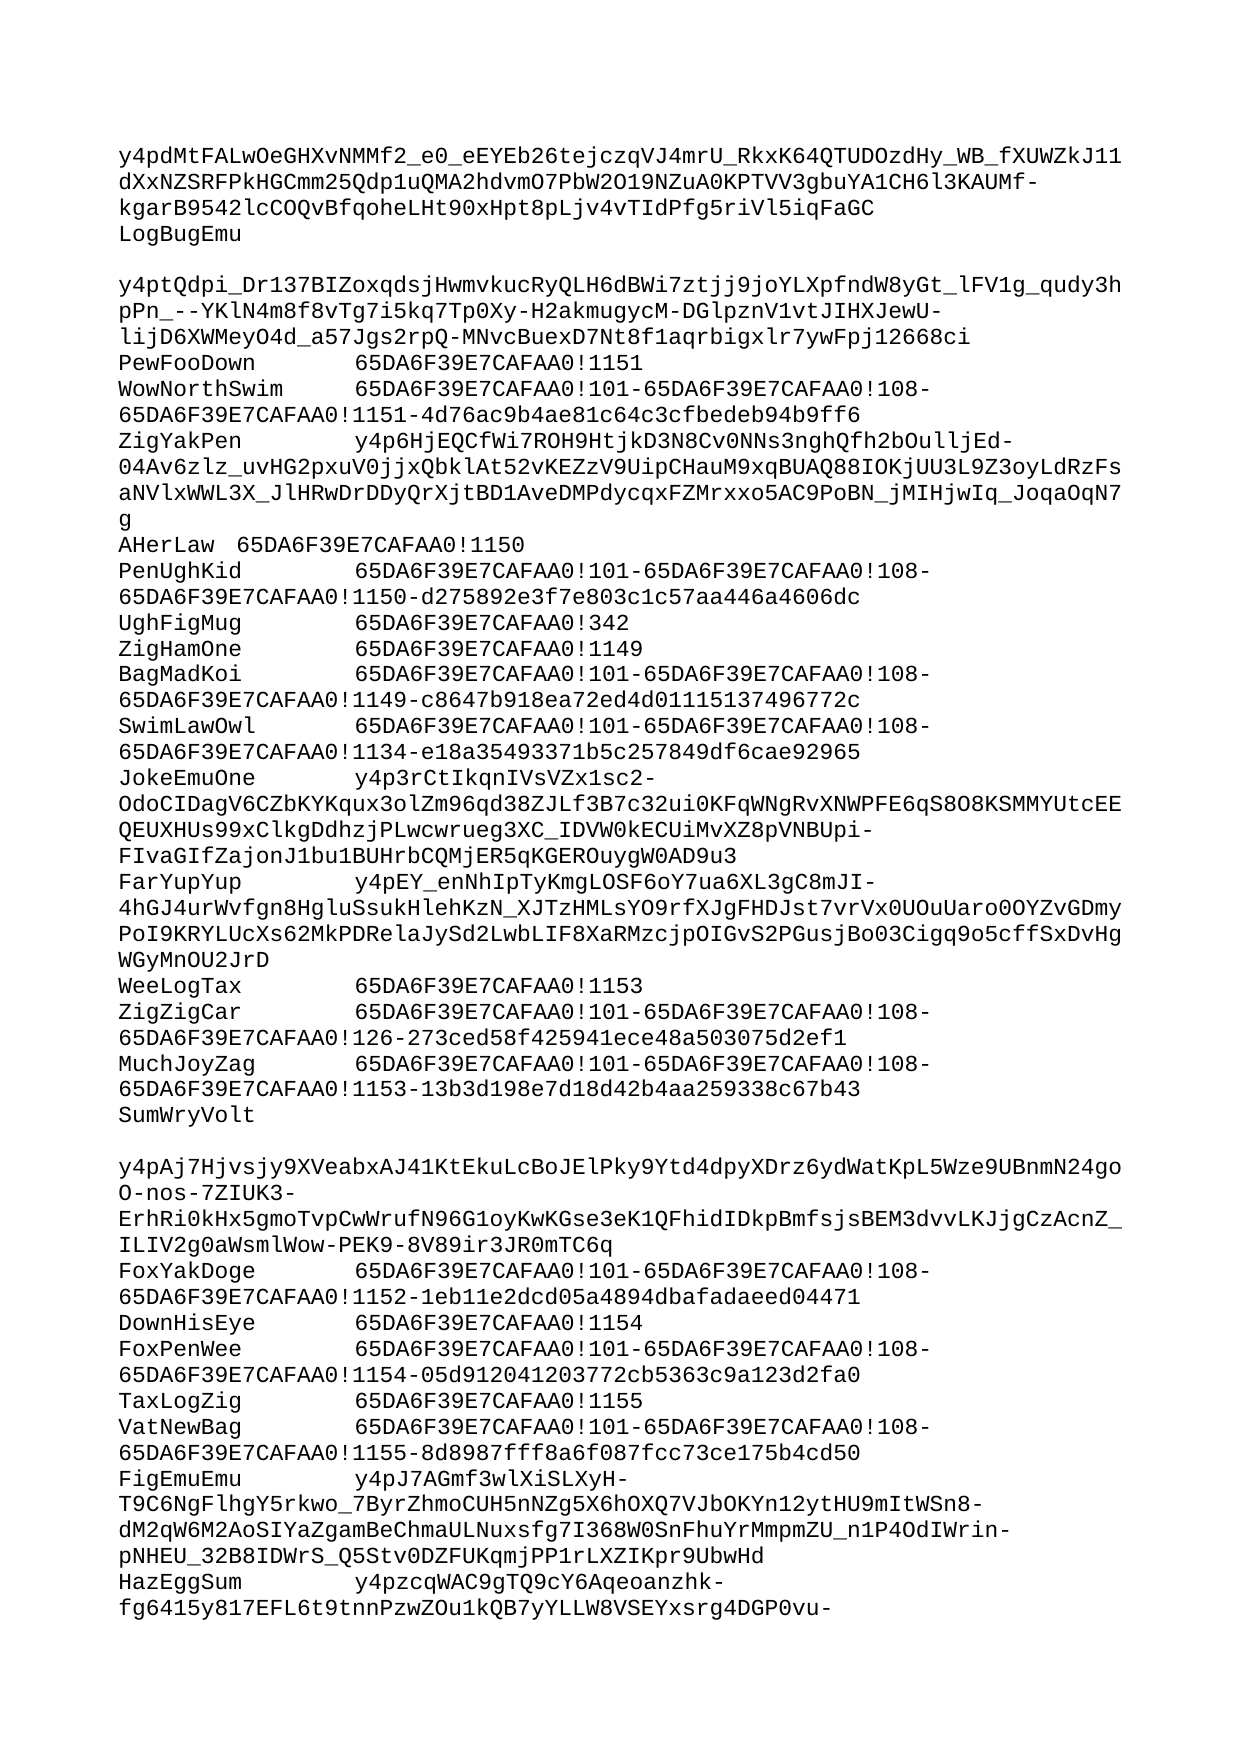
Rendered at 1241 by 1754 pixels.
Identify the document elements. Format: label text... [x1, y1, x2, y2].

text PewFooDown 65DA6F39E7CAFAA0!1151 [118, 352, 1122, 377]
text ZigHamOne 65DA6F39E7CAFAA0!1149 [118, 637, 1122, 663]
text JokeEmuOne y4p3rCtIkqnIVsVZx1sc2-OdoCIDagV6CZbKYKqux3olZm96qd38ZJLf3B7c32ui0KFqWNgRvXNWPFE6qS8O8KSMMYUtcEEQEUXHUs99xClkgDdhzjPLwcwrueg3XC_IDVW0kECUiMvXZ8pVNBUpi-FIvaGIfZajonJ1bu1BUHrbCQMjER5qKGEROuygW0AD9u3 [118, 767, 1122, 870]
text FigEmuEmu y4pJ7AGmf3wlXiSLXyH-T9C6NgFlhgY5rkwo_7ByrZhmoCUH5nNZg5X6hOXQ7VJbOKYn12ytHU9mItWSn8-dM2qW6M2AoSIYaZgamBeChmaULNuxsfg7I368W0SnFhuYrMmpmZU_n1P4OdIWrin-pNHEU_32B8IDWrS_Q5Stv0DZFUKqmjPP1rLXZIKpr9UbwHd [118, 1467, 1122, 1571]
text HazEggSum y4pzcqWAC9gTQ9cY6Aqeoanzhk-fg6415y817EFL6t9tnnPzwZOu1kQB7yYLLW8VSEYxsrg4DGP0vu- [118, 1571, 1122, 1622]
text VatNewBag 65DA6F39E7CAFAA0!101-65DA6F39E7CAFAA0!108-65DA6F39E7CAFAA0!1155-8d8987fff8a6f087fcc73ce175b4cd50 [118, 1415, 1122, 1467]
text SwimLawOwl 65DA6F39E7CAFAA0!101-65DA6F39E7CAFAA0!108-65DA6F39E7CAFAA0!1134-e18a35493371b5c257849df6cae92965 [118, 715, 1122, 767]
text FarYupYup y4pEY_enNhIpTyKmgLOSF6oY7ua6XL3gC8mJI-4hGJ4urWvfgn8HgluSsukHlehKzN_XJTzHMLsYO9rfXJgFHDJst7vrVx0UOuUaro0OYZvGDmyPoI9KRYLUcXs62MkPDRelaJySd2LwbLIF8XaRMzcjpOIGvS2PGusjBo03Cigq9o5cffSxDvHgWGyMnOU2JrD [118, 870, 1122, 974]
text SumWryVolt y4pAj7Hjvsjy9XVeabxAJ41KtEkuLcBoJElPky9Ytd4dpyXDrz6ydWatKpL5Wze9UBnmN24goO-nos-7ZIUK3-ErhRi0kHx5gmoTvpCwWrufN96G1oyKwKGse3eK1QFhidIDkpBmfsjsBEM3dvvLKJjgCzAcnZ_ILIV2g0aWsmlWow-PEK9-8V89ir3JR0mTC6q [118, 1104, 1122, 1259]
text UghFigMug 65DA6F39E7CAFAA0!342 [118, 611, 1122, 637]
text ZigZigCar 65DA6F39E7CAFAA0!101-65DA6F39E7CAFAA0!108-65DA6F39E7CAFAA0!126-273ced58f425941ece48a503075d2ef1 [118, 1000, 1122, 1052]
text AHerLaw 65DA6F39E7CAFAA0!1150 [118, 533, 1122, 559]
text y4pdMtFALwOeGHXvNMMf2_e0_eEYEb26tejczqVJ4mrU_RkxK64QTUDOzdHy_WB_fXUWZkJ11dXxNZSRFPkHGCmm25Qdp1uQMA2hdvmO7PbW2O19NZuA0KPTVV3gbuYA1CH6l3KAUMf-kgarB9542lcCOQvBfqoheLHt90xHpt8pLjv4vTIdPfg5riVl5iqFaGC [118, 118, 1122, 222]
text BagMadKoi 65DA6F39E7CAFAA0!101-65DA6F39E7CAFAA0!108-65DA6F39E7CAFAA0!1149-c8647b918ea72ed4d01115137496772c [118, 663, 1122, 715]
text FoxYakDoge 65DA6F39E7CAFAA0!101-65DA6F39E7CAFAA0!108-65DA6F39E7CAFAA0!1152-1eb11e2dcd05a4894dbafadaeed04471 [118, 1259, 1122, 1311]
text TaxLogZig 65DA6F39E7CAFAA0!1155 [118, 1389, 1122, 1415]
text PenUghKid 65DA6F39E7CAFAA0!101-65DA6F39E7CAFAA0!108-65DA6F39E7CAFAA0!1150-d275892e3f7e803c1c57aa446a4606dc [118, 559, 1122, 611]
text LogBugEmu y4ptQdpi_Dr137BIZoxqdsjHwmvkucRyQLH6dBWi7ztjj9joYLXpfndW8yGt_lFV1g_qudy3hpPn_--YKlN4m8f8vTg7i5kq7Tp0Xy-H2akmugycM-DGlpznV1vtJIHXJewU-lijD6XWMeyO4d_a57Jgs2rpQ-MNvcBuexD7Nt8f1aqrbigxlr7ywFpj12668ci [118, 222, 1122, 352]
text MuchJoyZag 65DA6F39E7CAFAA0!101-65DA6F39E7CAFAA0!108-65DA6F39E7CAFAA0!1153-13b3d198e7d18d42b4aa259338c67b43 [118, 1052, 1122, 1104]
text WeeLogTax 65DA6F39E7CAFAA0!1153 [118, 974, 1122, 1000]
text WowNorthSwim 65DA6F39E7CAFAA0!101-65DA6F39E7CAFAA0!108-65DA6F39E7CAFAA0!1151-4d76ac9b4ae81c64c3cfbedeb94b9ff6 [118, 377, 1122, 429]
text FoxPenWee 65DA6F39E7CAFAA0!101-65DA6F39E7CAFAA0!108-65DA6F39E7CAFAA0!1154-05d912041203772cb5363c9a123d2fa0 [118, 1337, 1122, 1389]
text DownHisEye 65DA6F39E7CAFAA0!1154 [118, 1311, 1122, 1337]
text ZigYakPen y4p6HjEQCfWi7ROH9HtjkD3N8Cv0NNs3nghQfh2bOulljEd-04Av6zlz_uvHG2pxuV0jjxQbklAt52vKEZzV9UipCHauM9xqBUAQ88IOKjUU3L9Z3oyLdRzFsaNVlxWWL3X_JlHRwDrDDyQrXjtBD1AveDMPdycqxFZMrxxo5AC9PoBN_jMIHjwIq_JoqaOqN7g [118, 429, 1122, 533]
